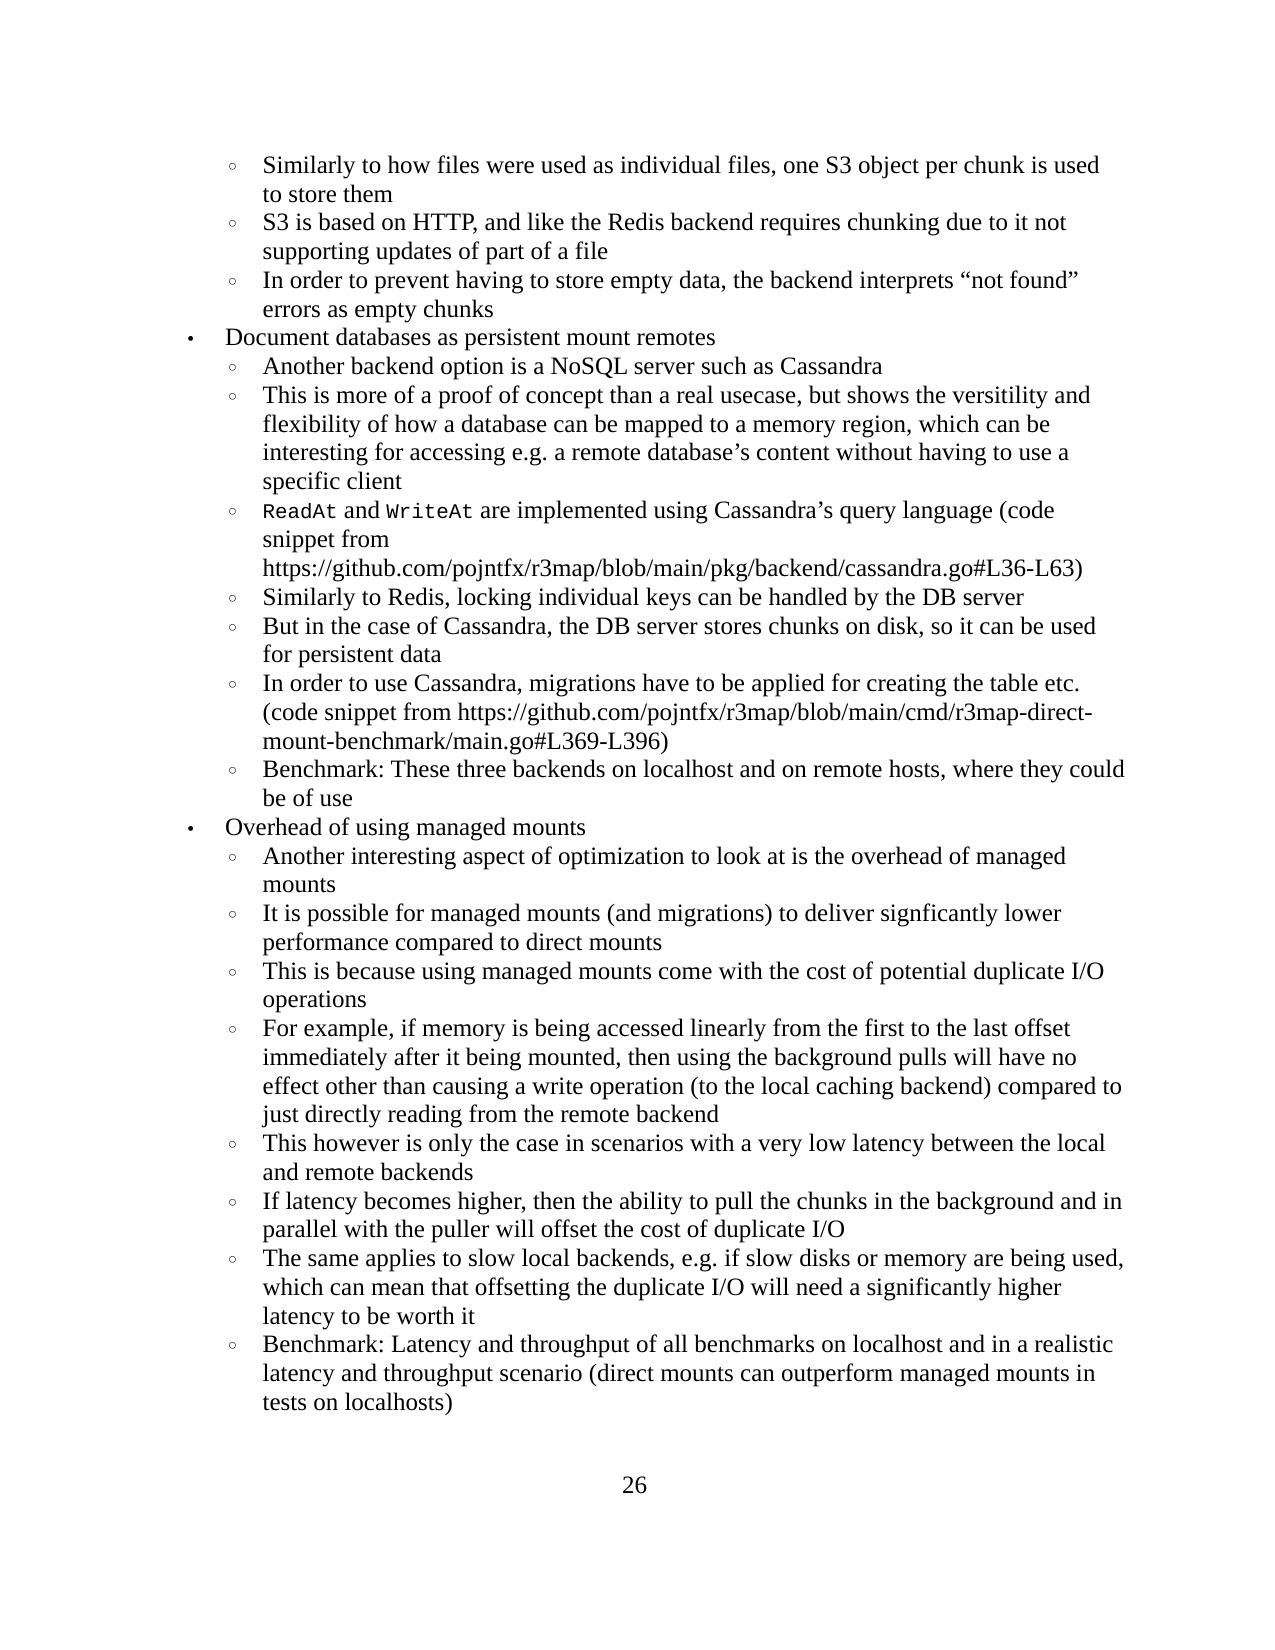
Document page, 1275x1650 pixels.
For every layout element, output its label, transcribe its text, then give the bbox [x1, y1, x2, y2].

list Similarly to Redis, locking individual keys can be handled by the DB server [225, 582, 1125, 611]
list This is because using managed mounts come with the cost of potential duplicate I/O operations [225, 956, 1125, 1013]
list In order to use Cassandra, migrations have to be applied for creating the table etc. (code snippet from https://github.com/pojntfx/r3map/blob/main/cmd/r3map-direct-mount-benchmark/main.go#L369-L396) [225, 668, 1125, 754]
list Another interesting aspect of optimization to look at is the overhead of managed mounts [225, 841, 1125, 898]
list It is possible for managed mounts (and migrations) to deliver signficantly lower performance compared to direct mounts [225, 898, 1125, 956]
list Document databases as persistent mount remotes [187, 322, 1125, 351]
list In order to prevent having to store empty data, the backend interprets “not found” errors as empty chunks [225, 265, 1125, 322]
list This is more of a proof of concept than a real usecase, but shows the versitility and flexibility of how a database can be mapped to a memory region, which can be interesting for accessing e.g. a remote database’s content without having to use a specific client [225, 380, 1125, 495]
list Another backend option is a NoSQL server such as Cassandra [225, 351, 1125, 380]
list S3 is based on HTTP, and like the Redis backend requires chunking due to it not supporting updates of part of a file [225, 207, 1125, 265]
list ReadAt and WriteAt are implemented using Cassandra’s query language (code snippet from https://github.com/pojntfx/r3map/blob/main/pkg/backend/cassandra.go#L36-L63) [225, 495, 1125, 582]
list Benchmark: Latency and throughput of all benchmarks on localhost and in a realistic latency and throughput scenario (direct mounts can outperform managed mounts in tests on localhosts) [225, 1329, 1125, 1416]
list If latency becomes higher, then the ability to pull the chunks in the background and in parallel with the puller will offset the cost of duplicate I/O [225, 1186, 1125, 1243]
list Benchmark: These three backends on localhost and on remote hosts, where they could be of use [225, 754, 1125, 812]
list But in the case of Cassandra, the DB server stores chunks on disk, so it can be used for persistent data [225, 611, 1125, 668]
list This however is only the case in scenarios with a very low latency between the local and remote backends [225, 1128, 1125, 1186]
list Similarly to how files were used as individual files, one S3 object per chunk is used to store them [225, 150, 1125, 207]
list Overhead of using managed mounts [187, 812, 1125, 841]
list The same applies to slow local backends, e.g. if slow disks or memory are being used, which can mean that offsetting the duplicate I/O will need a significantly higher latency to be worth it [225, 1243, 1125, 1329]
list For example, if memory is being accessed linearly from the first to the last offset immediately after it being mounted, then using the background pulls will have no effect other than causing a write operation (to the local caching backend) compared to just directly reading from the remote backend [225, 1013, 1125, 1128]
